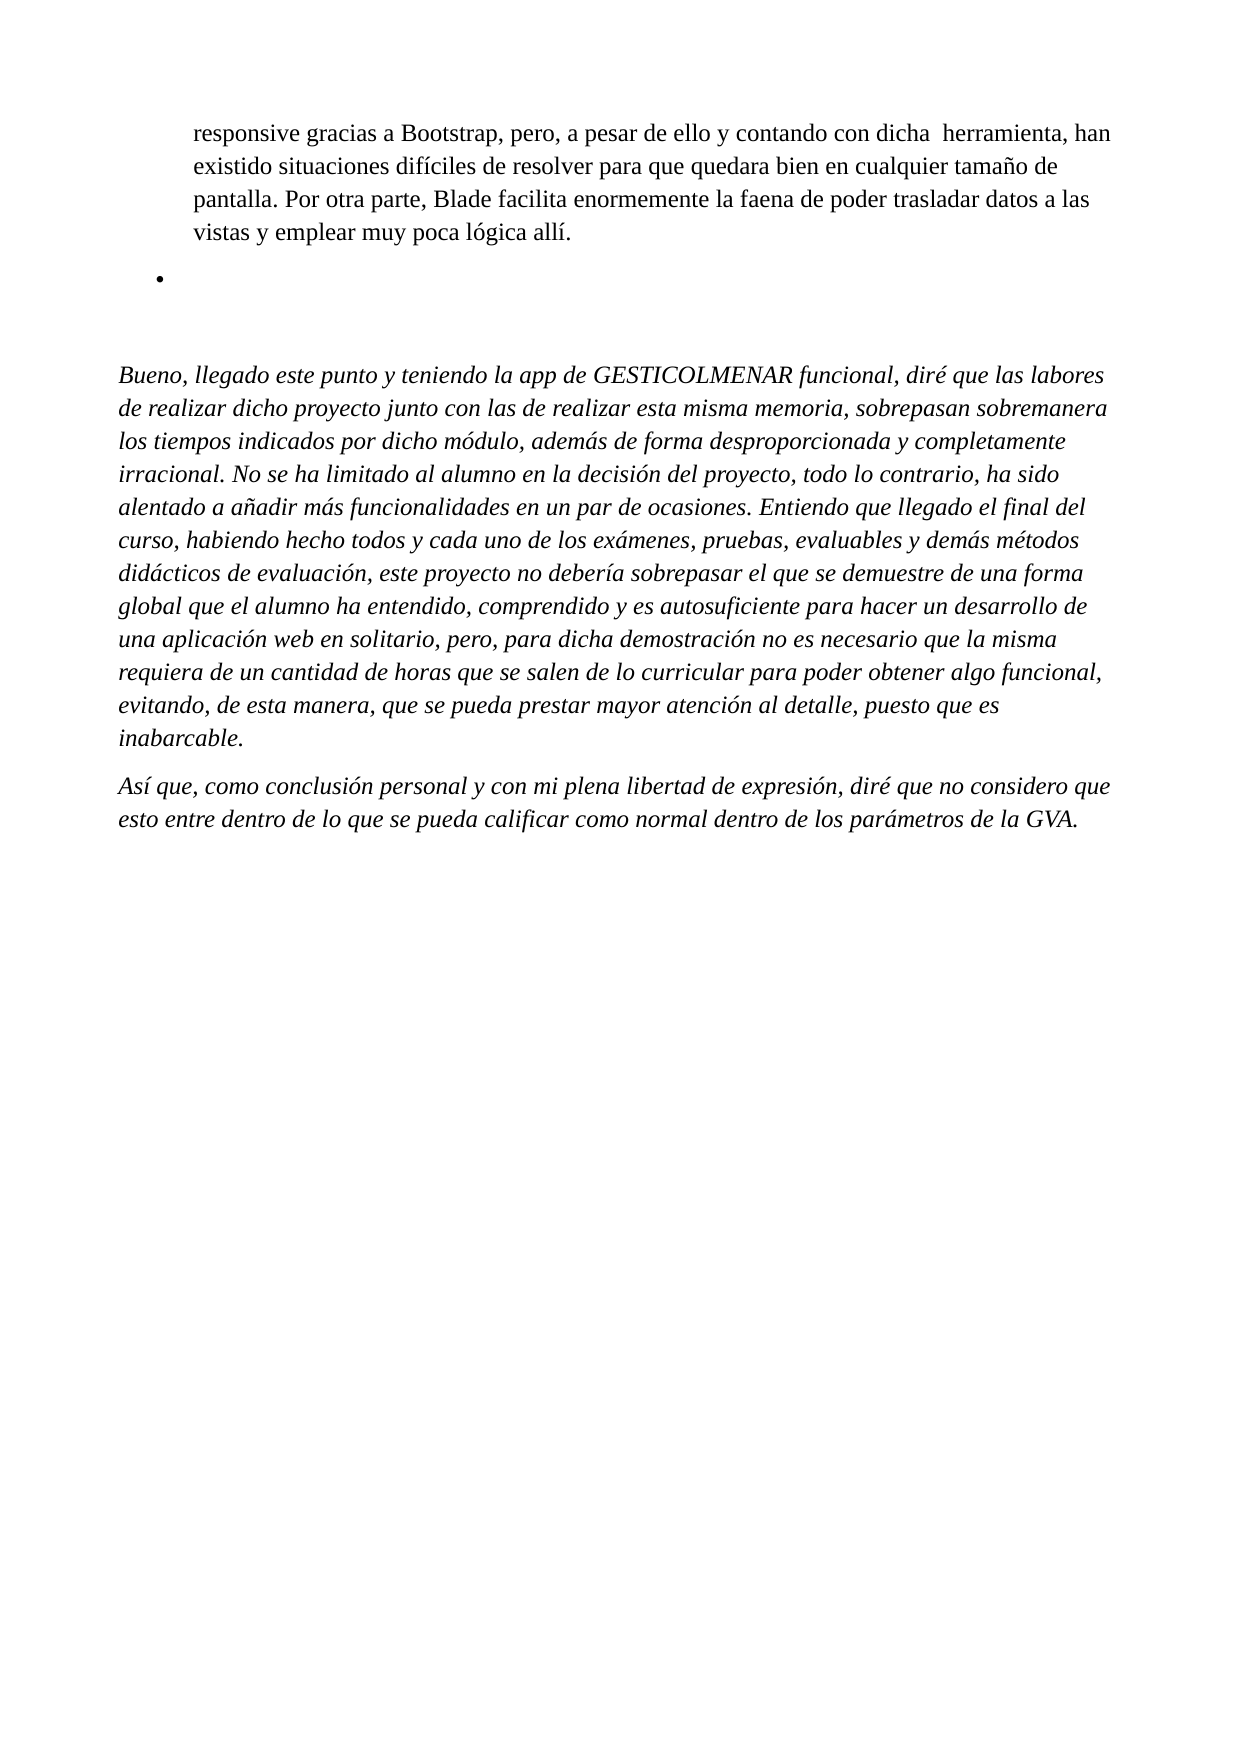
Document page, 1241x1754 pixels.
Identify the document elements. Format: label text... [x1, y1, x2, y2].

list responsive gracias a Bootstrap, pero, a pesar de ello y contando con dicha herramienta, han existido situaciones difíciles de resolver para que quedara bien en cualquier tamaño de pantalla. Por otra parte, Blade facilita enormemente la faena de poder trasladar datos a las vistas y emplear muy poca lógica allí. [156, 118, 1122, 246]
text Así que, como conclusión personal y con mi plena libertad de expresión, diré que no considero que esto entre dentro de lo que se pueda calificar como normal dentro de los parámetros de la GVA. [118, 771, 1122, 833]
text Bueno, llegado este punto y teniendo la app de GESTICOLMENAR funcional, diré que las labores de realizar dicho proyecto junto con las de realizar esta misma memoria, sobrepasan sobremanera los tiempos indicados por dicho módulo, además de forma desproporcionada y completamente irracional. No se ha limitado al alumno en la decisión del proyecto, todo lo contrario, ha sido alentado a añadir más funcionalidades en un par de ocasiones. Entiendo que llegado el final del curso, habiendo hecho todos y cada uno de los exámenes, pruebas, evaluables y demás métodos didácticos de evaluación, este proyecto no debería sobrepasar el que se demuestre de una forma global que el alumno ha entendido, comprendido y es autosuficiente para hacer un desarrollo de una aplicación web en solitario, pero, para dicha demostración no es necesario que la misma requiera de un cantidad de horas que se salen de lo curricular para poder obtener algo funcional, evitando, de esta manera, que se pueda prestar mayor atención al detalle, puesto que es inabarcable. [118, 360, 1122, 752]
